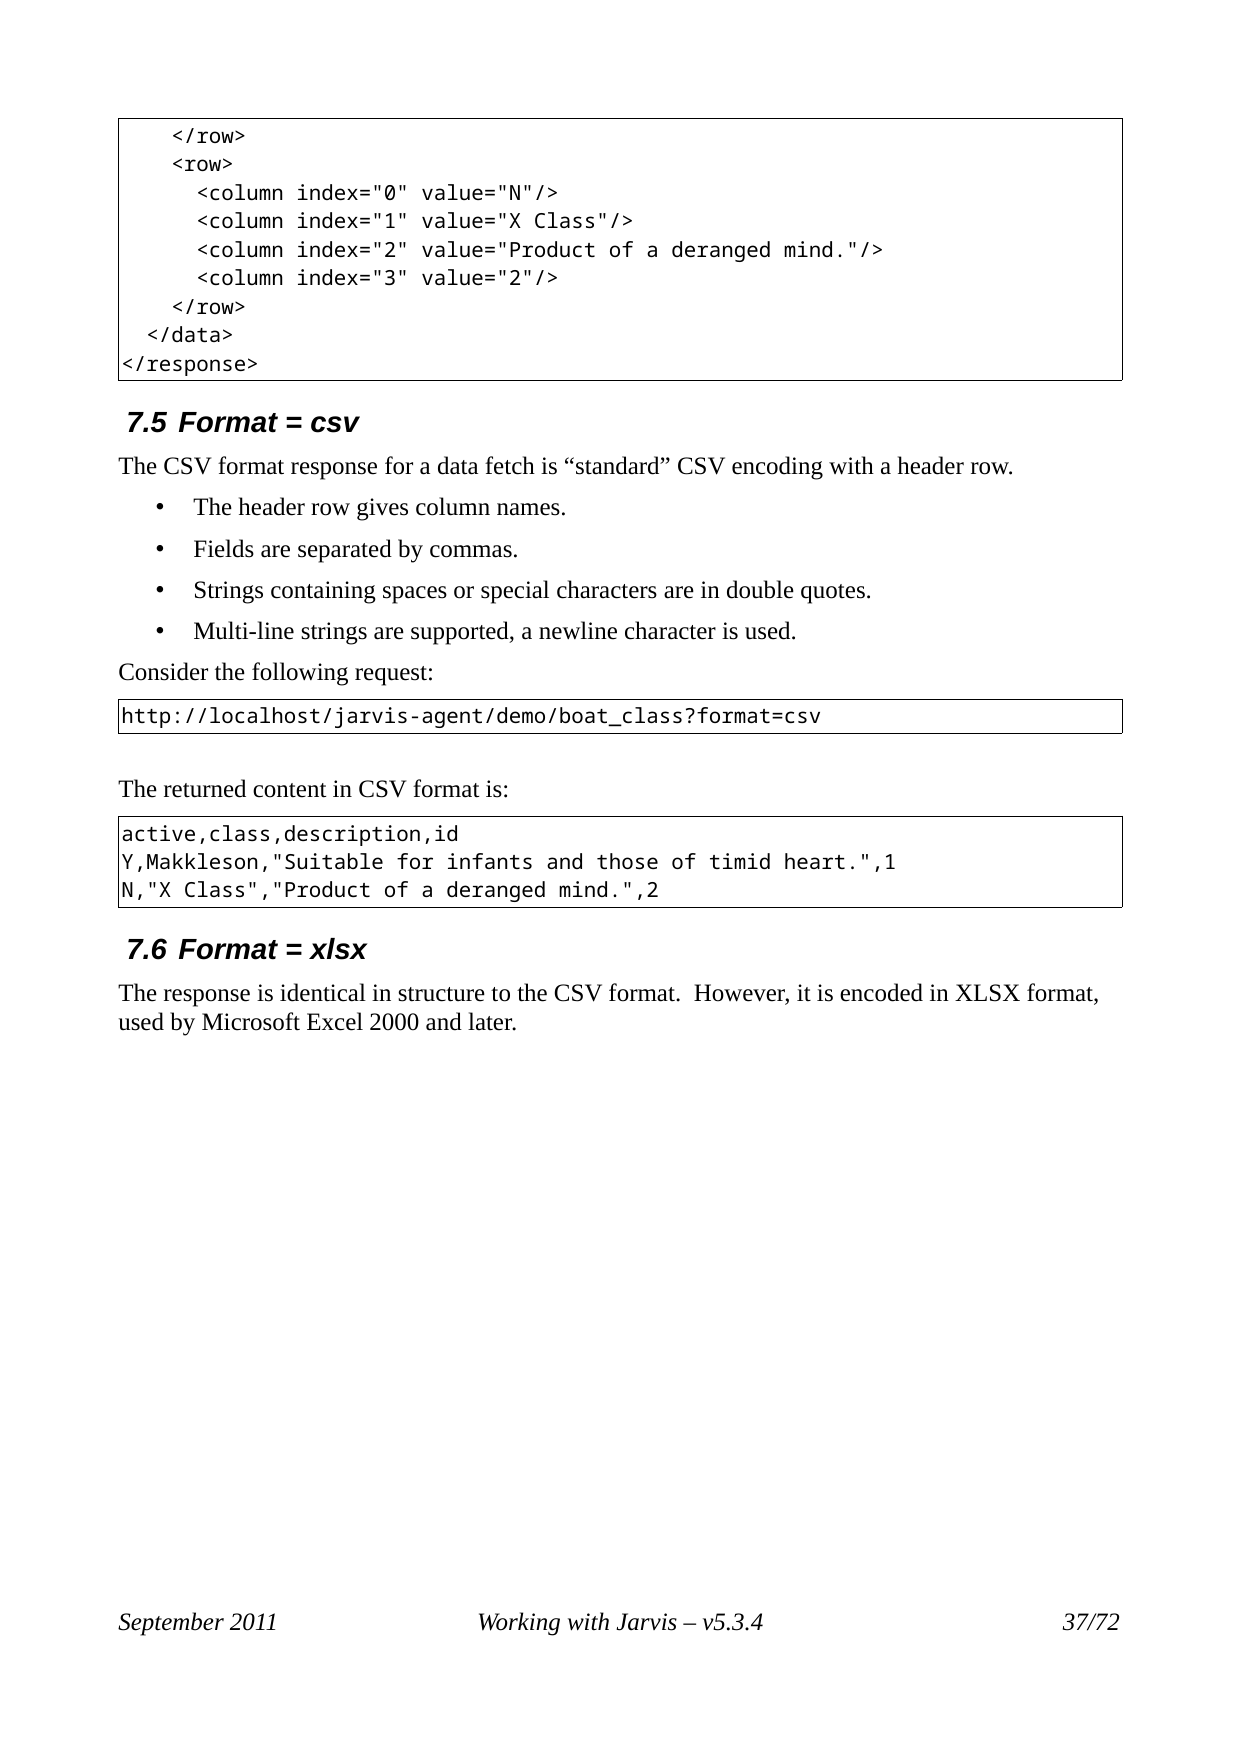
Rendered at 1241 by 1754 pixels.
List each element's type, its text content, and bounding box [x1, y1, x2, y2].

text <column index="0" value="N"/> [119, 175, 1122, 203]
list Strings containing spaces or special characters are in double quotes. [156, 575, 1122, 604]
list Fields are separated by commas. [156, 534, 1122, 562]
text active,class,description,id [119, 817, 1122, 844]
text <column index="1" value="X Class"/> [119, 203, 1122, 232]
text The CSV format response for a data fetch is “standard” CSV encoding with a header row. [118, 451, 1122, 480]
text </data> [119, 317, 1122, 346]
subtitle Format = xlsx [118, 932, 1122, 966]
text Consider the following request: [118, 657, 1122, 686]
text Y,Makkleson,"Suitable for infants and those of timid heart.",1 [119, 844, 1122, 872]
text N,"X Class","Product of a deranged mind.",2 [119, 872, 1122, 907]
text </response> [119, 346, 1122, 380]
text The returned content in CSV format is: [118, 774, 1122, 803]
text <column index="3" value="2"/> [119, 260, 1122, 289]
text The response is identical in structure to the CSV format. However, it is encoded in XLSX format, used by Microsoft Excel 2000 and later. [118, 978, 1122, 1036]
text http://localhost/jarvis-agent/demo/boat_class?format=csv [119, 700, 1122, 733]
list Multi-line strings are supported, a newline character is used. [156, 616, 1122, 645]
list The header row gives column names. [156, 492, 1122, 521]
text </row> [119, 289, 1122, 317]
text </row> [119, 119, 1122, 147]
text <row> [119, 147, 1122, 175]
text <column index="2" value="Product of a deranged mind."/> [119, 232, 1122, 260]
subtitle Format = csv [118, 405, 1122, 439]
